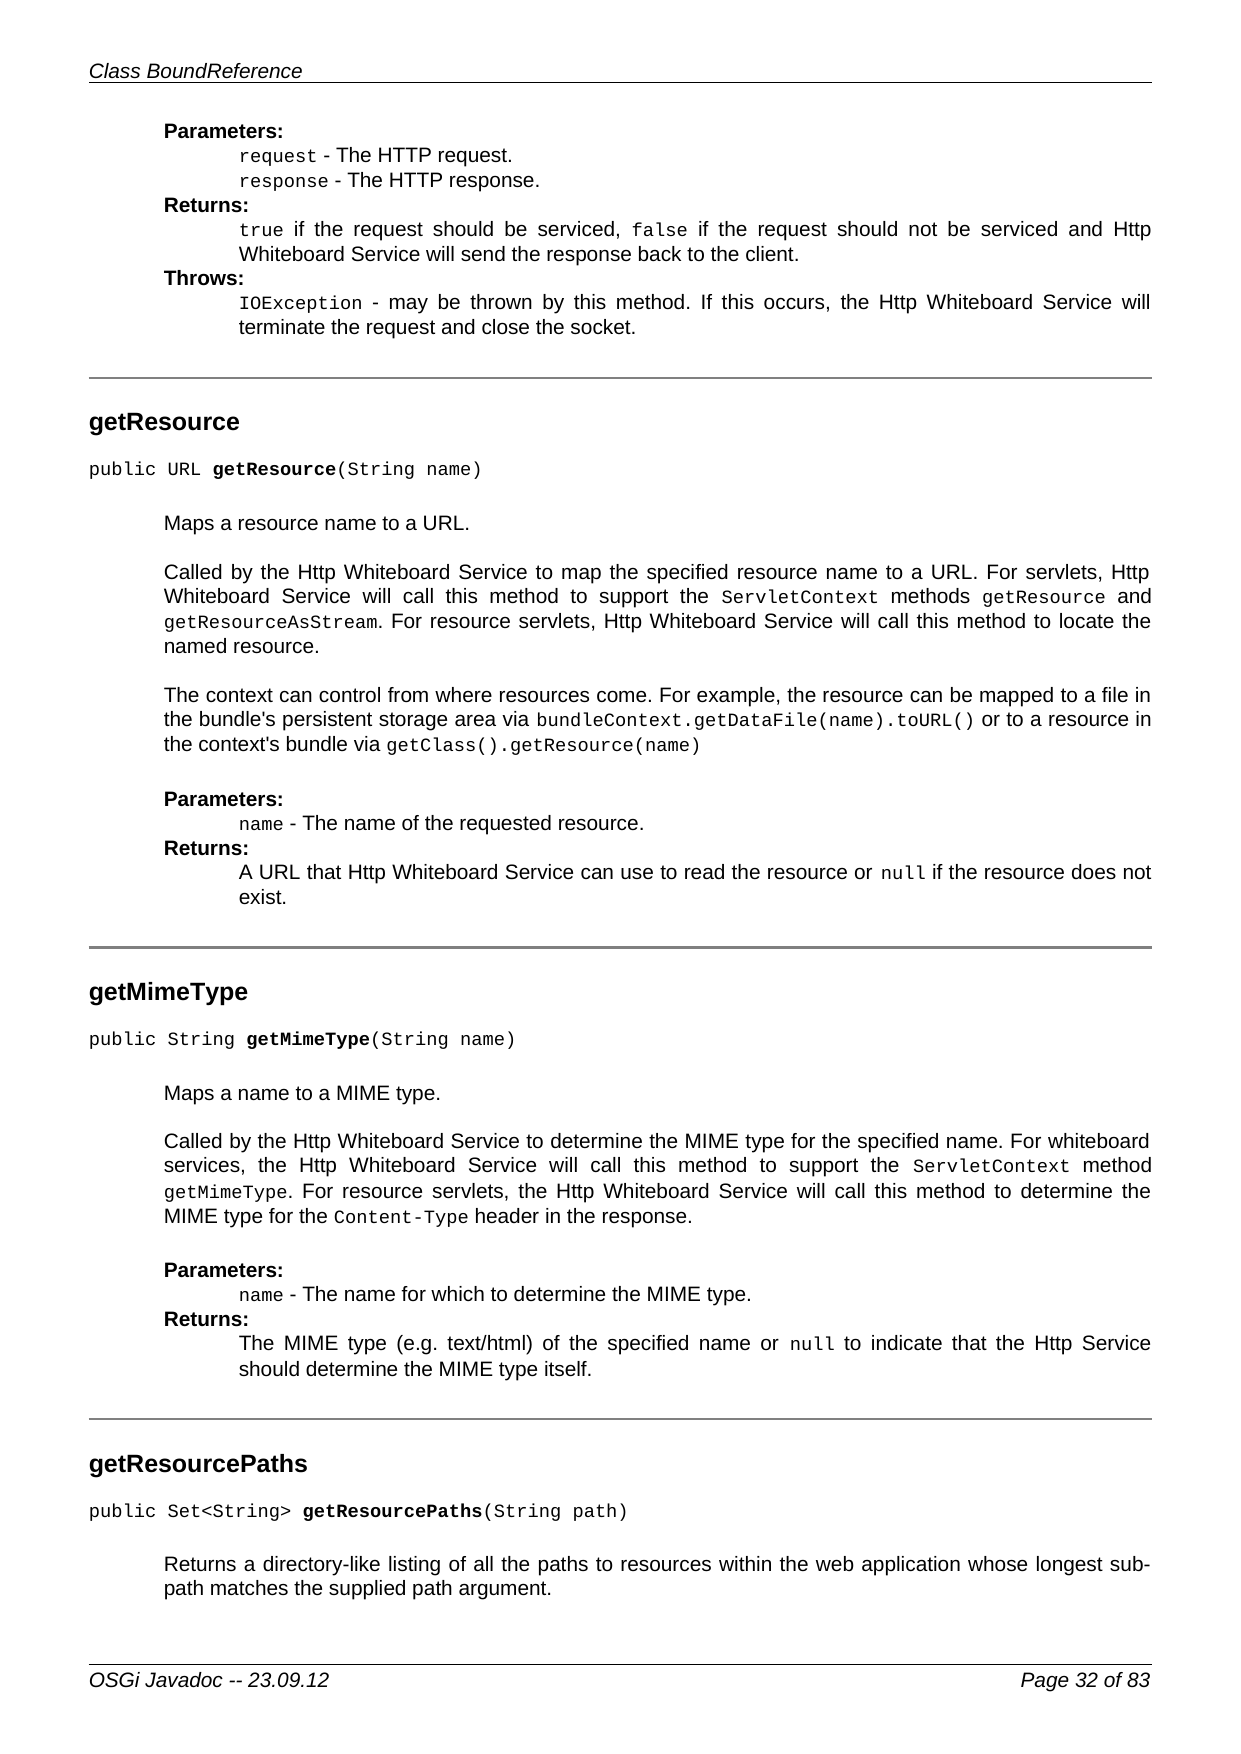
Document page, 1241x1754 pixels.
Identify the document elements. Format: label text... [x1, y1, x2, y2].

text true if the request should be serviced, false if the request should not be serviced and Http Whiteboard Service will send the response back to the client. [238, 217, 1152, 266]
text response - The HTTP response. [238, 168, 1152, 193]
text Maps a resource name to a URL. [163, 511, 1152, 534]
text Parameters: [163, 786, 1152, 810]
text Returns a directory-like listing of all the paths to resources within the web application whose longest sub-path matches the supplied path argument. [163, 1552, 1152, 1600]
text Parameters: [163, 1258, 1152, 1282]
text name - The name of the requested resource. [238, 810, 1152, 836]
text Returns: [163, 193, 1152, 217]
text name - The name for which to determine the MIME type. [238, 1282, 1152, 1307]
text Returns: [163, 836, 1152, 859]
text public Set<String> getResourcePaths(String path) [88, 1501, 1152, 1523]
text request - The HTTP request. [238, 142, 1152, 168]
text Called by the Http Whiteboard Service to map the specified resource name to a URL. For servlets, Http Whiteboard Service will call this method to support the ServletContext methods getResource and getResourceAsStream. For resource servlets, Http Whiteboard Service will call this method to locate the named resource. [163, 559, 1152, 658]
text Maps a name to a MIME type. [163, 1080, 1152, 1104]
text The MIME type (e.g. text/html) of the specified name or null to indicate that the Http Service should determine the MIME type itself. [238, 1331, 1152, 1380]
subtitle getResource [88, 407, 1152, 436]
text Throws: [163, 266, 1152, 290]
text Called by the Http Whiteboard Service to determine the MIME type for the specified name. For whiteboard services, the Http Whiteboard Service will call this method to support the ServletContext method getMimeType. For resource servlets, the Http Whiteboard Service will call this method to determine the MIME type for the Content-Type header in the response. [163, 1129, 1152, 1229]
text The context can control from where resources come. For example, the resource can be mapped to a file in the bundle's persistent storage area via bundleContext.getDataFile(name).toURL() or to a resource in the context's bundle via getClass().getResource(name) [163, 683, 1152, 757]
text Parameters: [163, 118, 1152, 142]
subtitle getResourcePaths [88, 1448, 1152, 1477]
text A URL that Http Whiteboard Service can use to read the resource or null if the resource does not exist. [238, 859, 1152, 909]
text Returns: [163, 1307, 1152, 1331]
text public String getMimeType(String name) [88, 1030, 1152, 1051]
subtitle getMimeType [88, 977, 1152, 1006]
text IOException - may be thrown by this method. If this occurs, the Http Whiteboard Service will terminate the request and close the socket. [238, 290, 1152, 339]
text public URL getResource(String name) [88, 460, 1152, 481]
